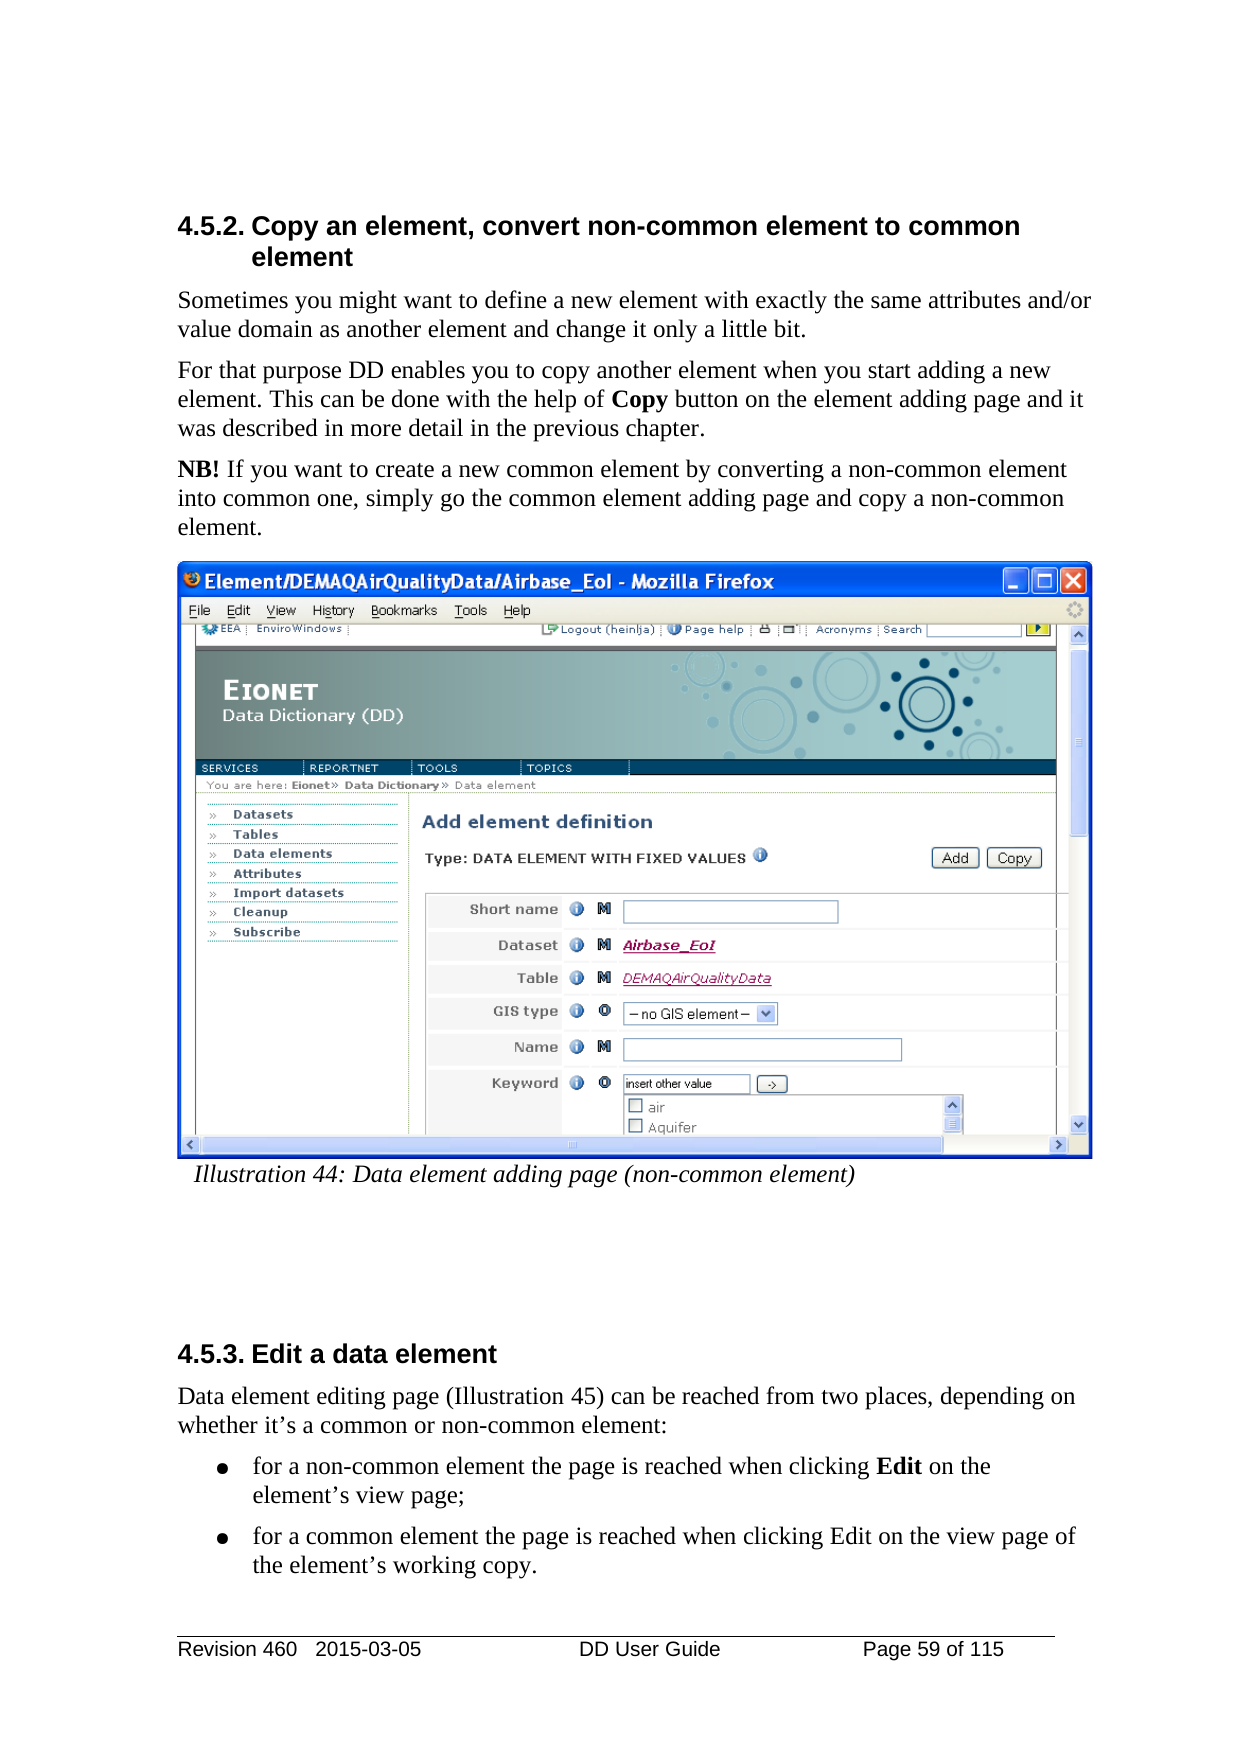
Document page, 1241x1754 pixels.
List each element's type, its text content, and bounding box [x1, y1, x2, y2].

text For that purpose DD enables you to copy another element when you start adding a new element. This can be done with the help of Copy button on the element adding page and it was described in more detail in the previous chapter. [177, 355, 1092, 442]
text NB! If you want to create a new common element by converting a non-common element into common one, simply go the common element adding page and copy a non-common element. [177, 454, 1092, 541]
list for a non-common element the page is reached when clicking Edit on the element’s view page; [215, 1451, 1092, 1509]
text Sometimes you might want to define a new element with exactly the same attributes and/or value domain as another element and change it only a little bit. [177, 285, 1092, 343]
text Illustration 44: Data element adding page (non-common element) [194, 1159, 1076, 1188]
picture [177, 561, 1093, 1159]
subtitle Copy an element, convert non-common element to common element [177, 210, 1092, 272]
list for a common element the page is reached when clicking Edit on the view page of the element’s working copy. [215, 1521, 1092, 1579]
text Data element editing page (Illustration 45) can be reached from two places, depending on whether it’s a common or non-common element: [177, 1381, 1092, 1439]
subtitle Edit a data element [177, 1338, 1092, 1369]
